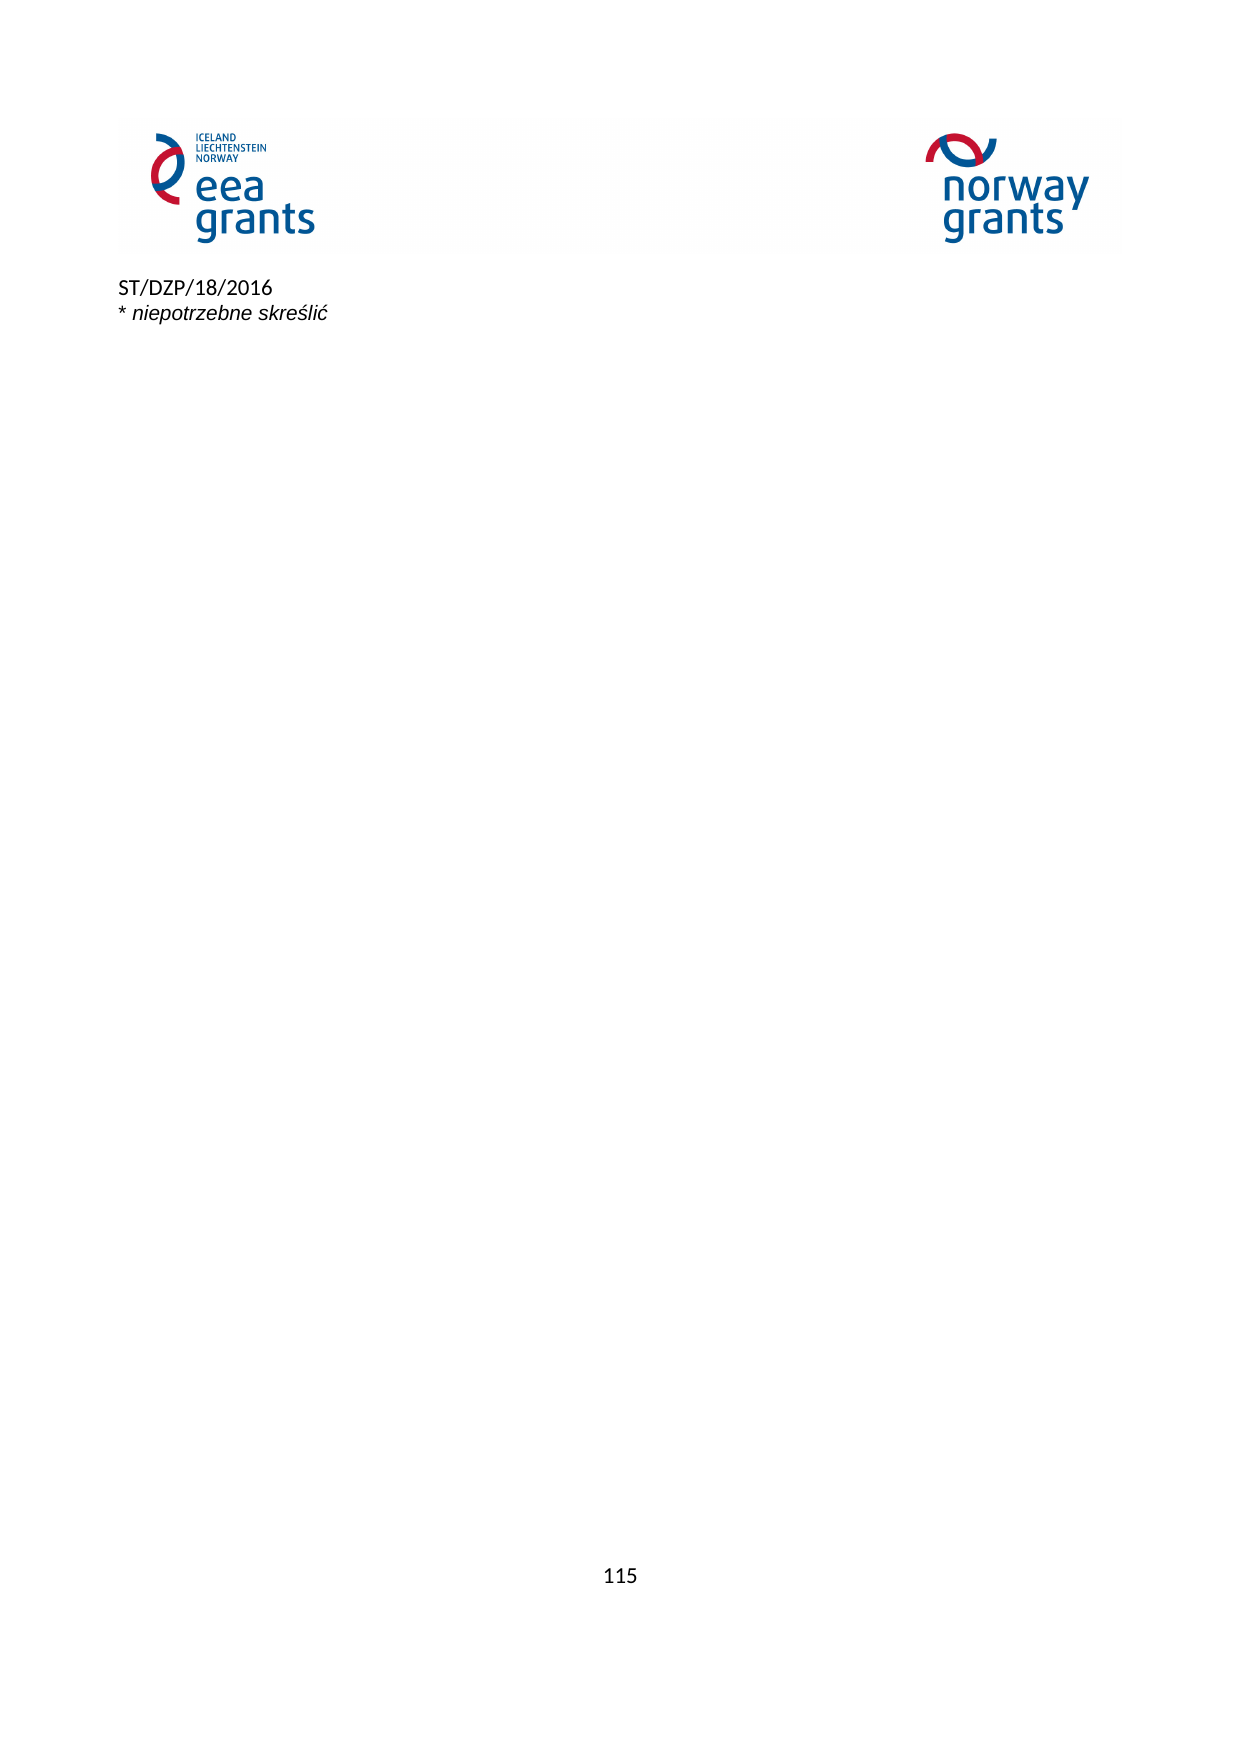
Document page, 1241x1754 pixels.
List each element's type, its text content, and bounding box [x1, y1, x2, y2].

text * niepotrzebne skreślić [118, 301, 1122, 324]
